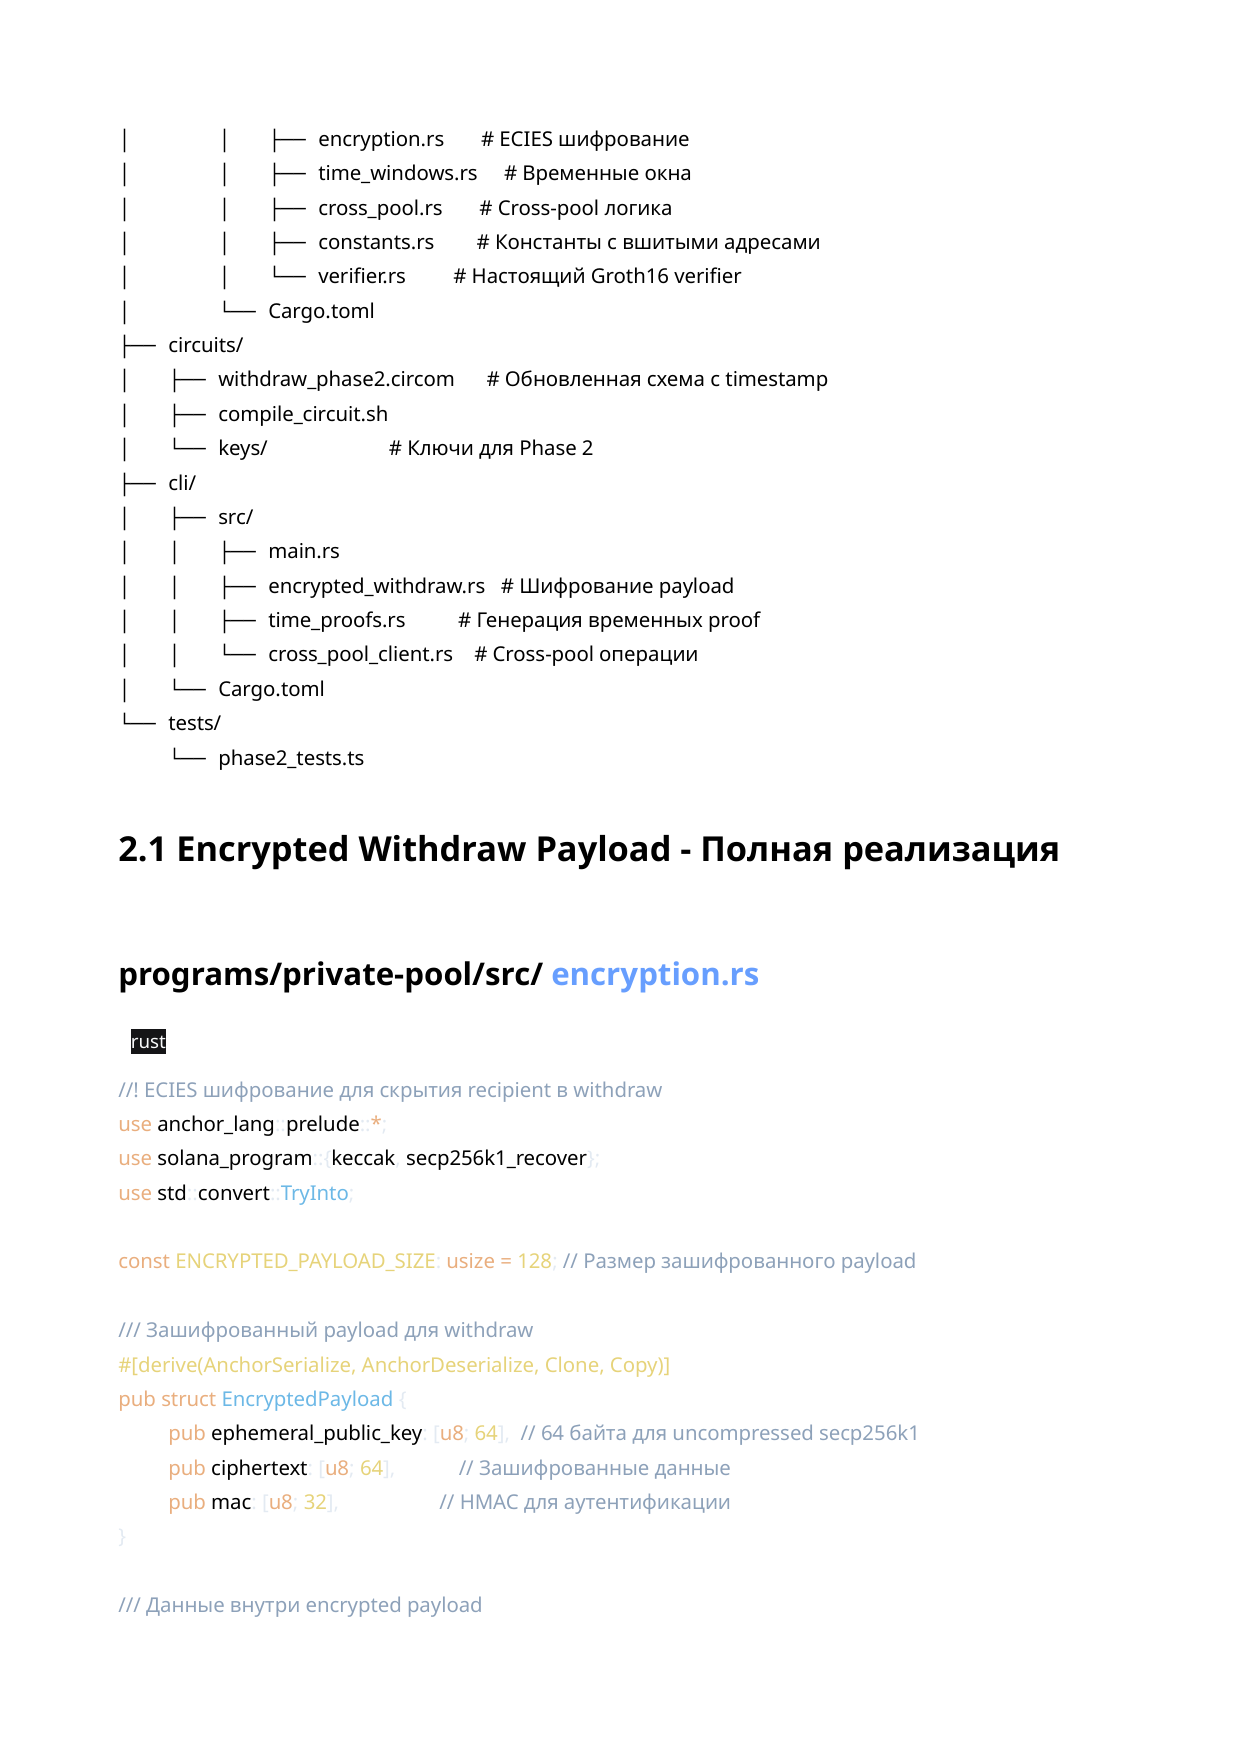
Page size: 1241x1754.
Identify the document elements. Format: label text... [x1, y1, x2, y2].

text pub ciphertext: [u8; 64], // Зашифрованные данные [118, 1447, 1122, 1481]
text │ ├── withdraw_phase2.circom # Обновленная схема с timestamp [118, 359, 1122, 393]
text ├── cli/ [118, 462, 1122, 496]
text │ └── keys/ # Ключи для Phase 2 [118, 427, 1122, 462]
text use std::convert::TryInto; [118, 1172, 1122, 1206]
text │ ├── src/ [118, 496, 1122, 531]
text pub struct EncryptedPayload { [118, 1378, 1122, 1412]
text ├── circuits/ [118, 324, 1122, 359]
text │ └── Cargo.toml [118, 290, 1122, 324]
text │ │ └── verifier.rs # Настоящий Groth16 verifier [118, 256, 1122, 290]
text pub mac: [u8; 32], // HMAC для аутентификации [118, 1481, 1122, 1516]
text │ │ ├── encrypted_withdraw.rs # Шифрование payload [118, 565, 1122, 599]
text │ │ ├── constants.rs # Константы с вшитыми адресами [118, 221, 1122, 256]
subtitle encryption.rs [548, 949, 762, 998]
text │ ├── compile_circuit.sh [118, 393, 1122, 427]
text │ │ ├── main.rs [118, 531, 1122, 565]
text use anchor_lang::prelude::*; [118, 1103, 1122, 1137]
subtitle programs/private-pool/src/ [118, 946, 543, 1001]
text } [118, 1516, 1122, 1550]
subtitle [767, 946, 1122, 1001]
text └── tests/ [118, 702, 1122, 737]
text │ │ ├── encryption.rs # ECIES шифрование [118, 118, 1122, 152]
text /// Данные внутри encrypted payload [118, 1584, 1122, 1619]
text │ │ ├── cross_pool.rs # Cross-pool логика [118, 187, 1122, 221]
text use solana_program::{keccak, secp256k1_recover}; [118, 1137, 1122, 1172]
text const ENCRYPTED_PAYLOAD_SIZE: usize = 128; // Размер зашифрованного payload [118, 1241, 1122, 1275]
text rust [131, 1026, 1122, 1054]
text //! ECIES шифрование для скрытия recipient в withdraw [118, 1069, 1122, 1103]
text │ └── Cargo.toml [118, 668, 1122, 702]
text │ │ └── cross_pool_client.rs # Cross-pool операции [118, 634, 1122, 668]
text └── phase2_tests.ts [118, 737, 1122, 771]
text │ │ ├── time_proofs.rs # Генерация временных proof [118, 599, 1122, 634]
text /// Зашифрованный payload для withdraw [118, 1309, 1122, 1344]
text #[derive(AnchorSerialize, AnchorDeserialize, Clone, Copy)] [118, 1344, 1122, 1378]
text pub ephemeral_public_key: [u8; 64], // 64 байта для uncompressed secp256k1 [118, 1412, 1122, 1447]
subtitle 2.1 Encrypted Withdraw Payload - Полная реализация [118, 821, 1122, 871]
text │ │ ├── time_windows.rs # Временные окна [118, 152, 1122, 187]
